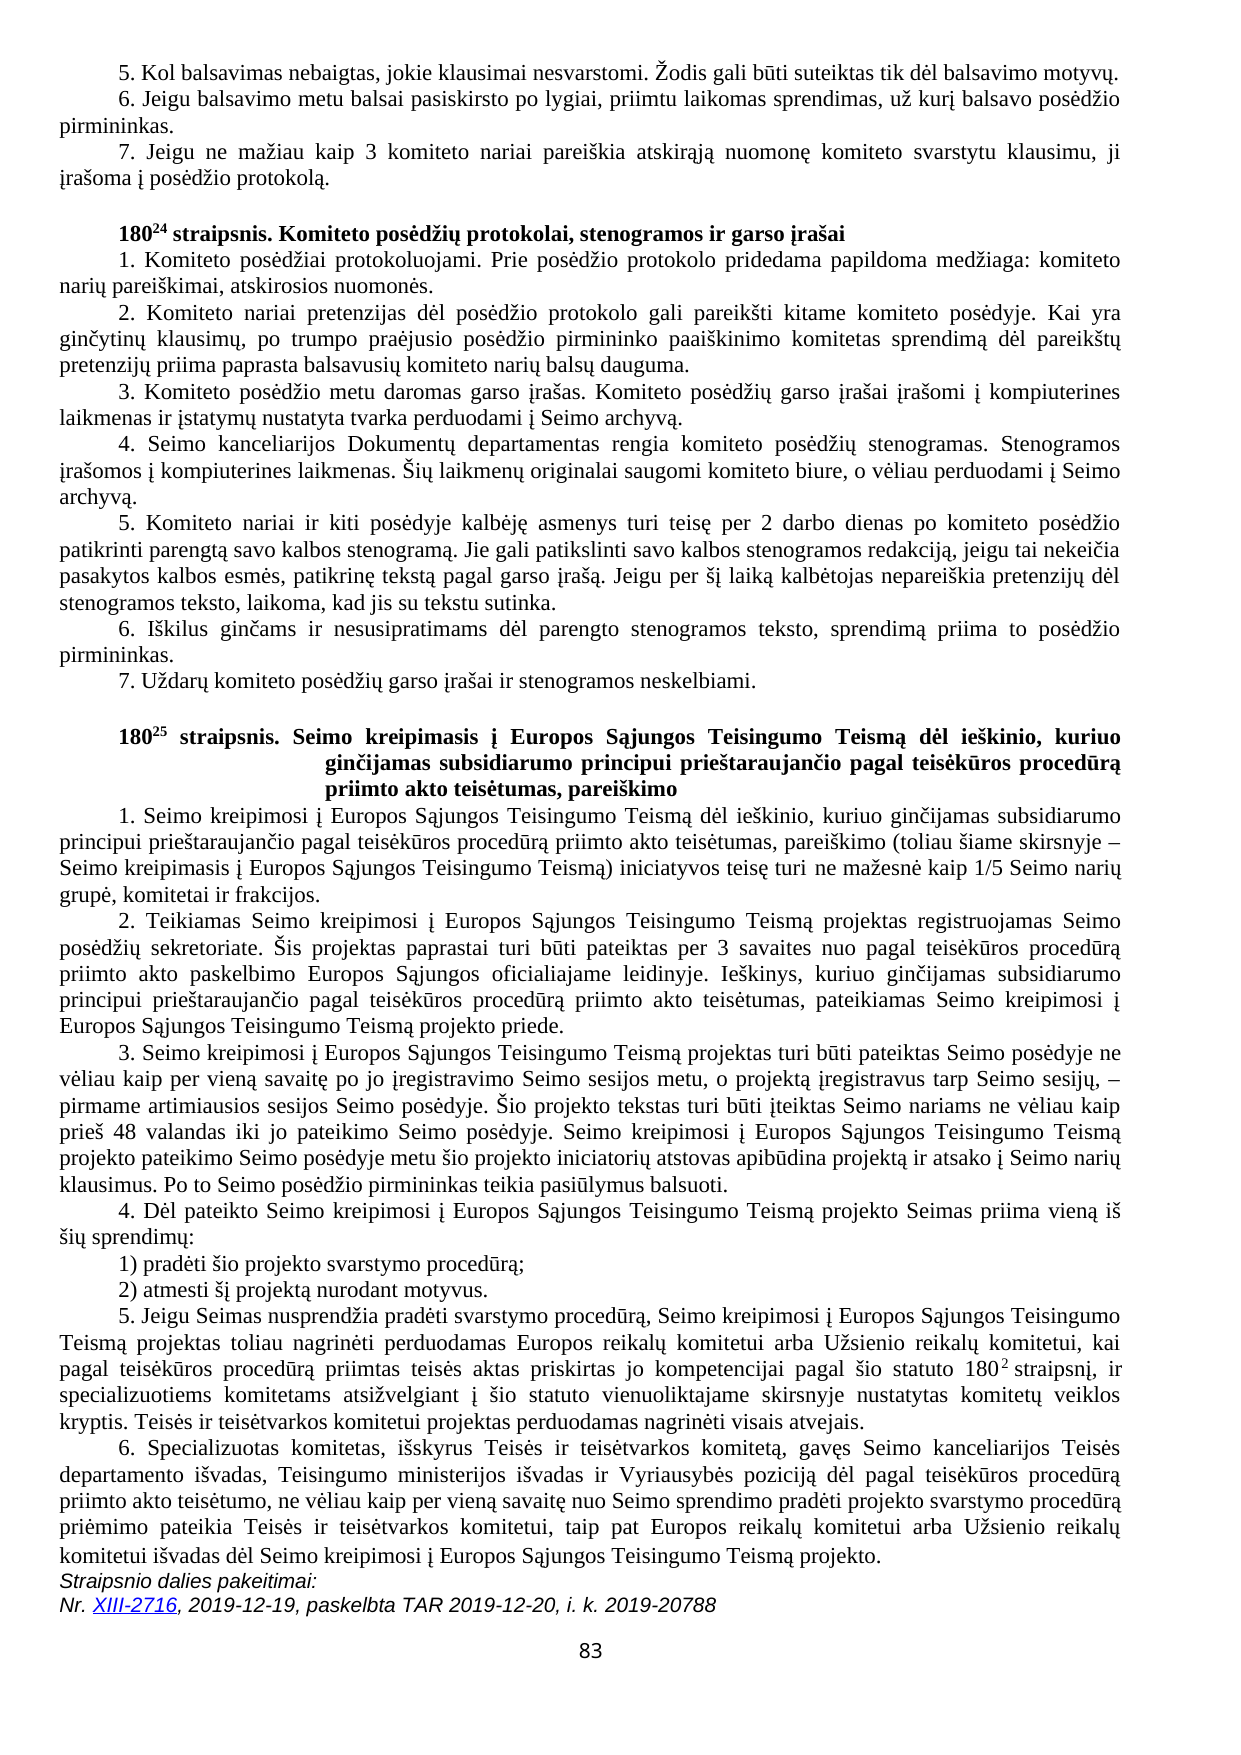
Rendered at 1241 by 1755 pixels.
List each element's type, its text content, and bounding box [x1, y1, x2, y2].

text 5. Kol balsavimas nebaigtas, jokie klausimai nesvarstomi. Žodis gali būti suteiktas tik dėl balsavimo motyvų. [59, 59, 1122, 85]
text 18024 straipsnis. Komiteto posėdžių protokolai, stenogramos ir garso įrašai [59, 219, 1122, 246]
text Straipsnio dalies pakeitimai: [59, 1568, 1122, 1592]
text 4. Seimo kanceliarijos Dokumentų departamentas rengia komiteto posėdžių stenogramas. Stenogramos įrašomos į kompiuterines laikmenas. Šių laikmenų originalai saugomi komiteto biure, o vėliau perduodami į Seimo archyvą. [59, 430, 1122, 509]
text 6. Jeigu balsavimo metu balsai pasiskirsto po lygiai, priimtu laikomas sprendimas, už kurį balsavo posėdžio pirmininkas. [59, 85, 1122, 138]
text 3. Komiteto posėdžio metu daromas garso įrašas. Komiteto posėdžių garso įrašai įrašomi į kompiuterines laikmenas ir įstatymų nustatyta tvarka perduodami į Seimo archyvą. [59, 378, 1122, 430]
text Nr. XIII-2716, 2019-12-19, paskelbta TAR 2019-12-20, i. k. 2019-20788 [59, 1592, 1122, 1616]
text 7. Jeigu ne mažiau kaip 3 komiteto nariai pareiškia atskirąją nuomonę komiteto svarstytu klausimu, ji įrašoma į posėdžio protokolą. [59, 138, 1122, 191]
text 3. Seimo kreipimosi į Europos Sąjungos Teisingumo Teismą projektas turi būti pateiktas Seimo posėdyje ne vėliau kaip per vieną savaitę po jo įregistravimo Seimo sesijos metu, o projektą įregistravus tarp Seimo sesijų, – pirmame artimiausios sesijos Seimo posėdyje. Šio projekto tekstas turi būti įteiktas Seimo nariams ne vėliau kaip prieš 48 valandas iki jo pateikimo Seimo posėdyje. Seimo kreipimosi į Europos Sąjungos Teisingumo Teismą projekto pateikimo Seimo posėdyje metu šio projekto iniciatorių atstovas apibūdina projektą ir atsako į Seimo narių klausimus. Po to Seimo posėdžio pirmininkas teikia pasiūlymus balsuoti. [59, 1039, 1122, 1197]
text 2) atmesti šį projektą nurodant motyvus. [59, 1276, 1122, 1302]
text 18025 straipsnis. Seimo kreipimasis į Europos Sąjungos Teisingumo Teismą dėl ieškinio, kuriuo ginčijamas subsidiarumo principui prieštaraujančio pagal teisėkūros procedūrą priimto akto teisėtumas, pareiškimo [118, 723, 1122, 802]
text 1. Seimo kreipimosi į Europos Sąjungos Teisingumo Teismą dėl ieškinio, kuriuo ginčijamas subsidiarumo principui prieštaraujančio pagal teisėkūros procedūrą priimto akto teisėtumas, pareiškimo (toliau šiame skirsnyje – Seimo kreipimasis į Europos Sąjungos Teisingumo Teismą) iniciatyvos teisę turi ne mažesnė kaip 1/5 Seimo narių grupė, komitetai ir frakcijos. [59, 802, 1122, 907]
text 7. Uždarų komiteto posėdžių garso įrašai ir stenogramos neskelbiami. [59, 668, 1122, 694]
text 6. Iškilus ginčams ir nesusipratimams dėl parengto stenogramos teksto, sprendimą priima to posėdžio pirmininkas. [59, 615, 1122, 668]
text 2. Teikiamas Seimo kreipimosi į Europos Sąjungos Teisingumo Teismą projektas registruojamas Seimo posėdžių sekretoriate. Šis projektas paprastai turi būti pateiktas per 3 savaites nuo pagal teisėkūros procedūrą priimto akto paskelbimo Europos Sąjungos oficialiajame leidinyje. Ieškinys, kuriuo ginčijamas subsidiarumo principui prieštaraujančio pagal teisėkūros procedūrą priimto akto teisėtumas, pateikiamas Seimo kreipimosi į Europos Sąjungos Teisingumo Teismą projekto priede. [59, 907, 1122, 1039]
text 2. Komiteto nariai pretenzijas dėl posėdžio protokolo gali pareikšti kitame komiteto posėdyje. Kai yra ginčytinų klausimų, po trumpo praėjusio posėdžio pirmininko paaiškinimo komitetas sprendimą dėl pareikštų pretenzijų priima paprasta balsavusių komiteto narių balsų dauguma. [59, 299, 1122, 378]
text 1. Komiteto posėdžiai protokoluojami. Prie posėdžio protokolo pridedama papildoma medžiaga: komiteto narių pareiškimai, atskirosios nuomonės. [59, 246, 1122, 299]
text 5. Komiteto nariai ir kiti posėdyje kalbėję asmenys turi teisę per 2 darbo dienas po komiteto posėdžio patikrinti parengtą savo kalbos stenogramą. Jie gali patikslinti savo kalbos stenogramos redakciją, jeigu tai nekeičia pasakytos kalbos esmės, patikrinę tekstą pagal garso įrašą. Jeigu per šį laiką kalbėtojas nepareiškia pretenzijų dėl stenogramos teksto, laikoma, kad jis su tekstu sutinka. [59, 509, 1122, 615]
text 4. Dėl pateikto Seimo kreipimosi į Europos Sąjungos Teisingumo Teismą projekto Seimas priima vieną iš šių sprendimų: [59, 1197, 1122, 1250]
text 1) pradėti šio projekto svarstymo procedūrą; [59, 1250, 1122, 1276]
text 5. Jeigu Seimas nusprendžia pradėti svarstymo procedūrą, Seimo kreipimosi į Europos Sąjungos Teisingumo Teismą projektas toliau nagrinėti perduodamas Europos reikalų komitetui arba Užsienio reikalų komitetui, kai pagal teisėkūros procedūrą priimtas teisės aktas priskirtas jo kompetencijai pagal šio statuto 1802 straipsnį, ir specializuotiems komitetams atsižvelgiant į šio statuto vienuoliktajame skirsnyje nustatytas komitetų veiklos kryptis. Teisės ir teisėtvarkos komitetui projektas perduodamas nagrinėti visais atvejais. [59, 1302, 1122, 1434]
text 6. Specializuotas komitetas, išskyrus Teisės ir teisėtvarkos komitetą, gavęs Seimo kanceliarijos Teisės departamento išvadas, Teisingumo ministerijos išvadas ir Vyriausybės poziciją dėl pagal teisėkūros procedūrą priimto akto teisėtumo, ne vėliau kaip per vieną savaitę nuo Seimo sprendimo pradėti projekto svarstymo procedūrą priėmimo pateikia Teisės ir teisėtvarkos komitetui, taip pat Europos reikalų komitetui arba Užsienio reikalų komitetui išvadas dėl Seimo kreipimosi į Europos Sąjungos Teisingumo Teismą projekto. [59, 1434, 1122, 1568]
